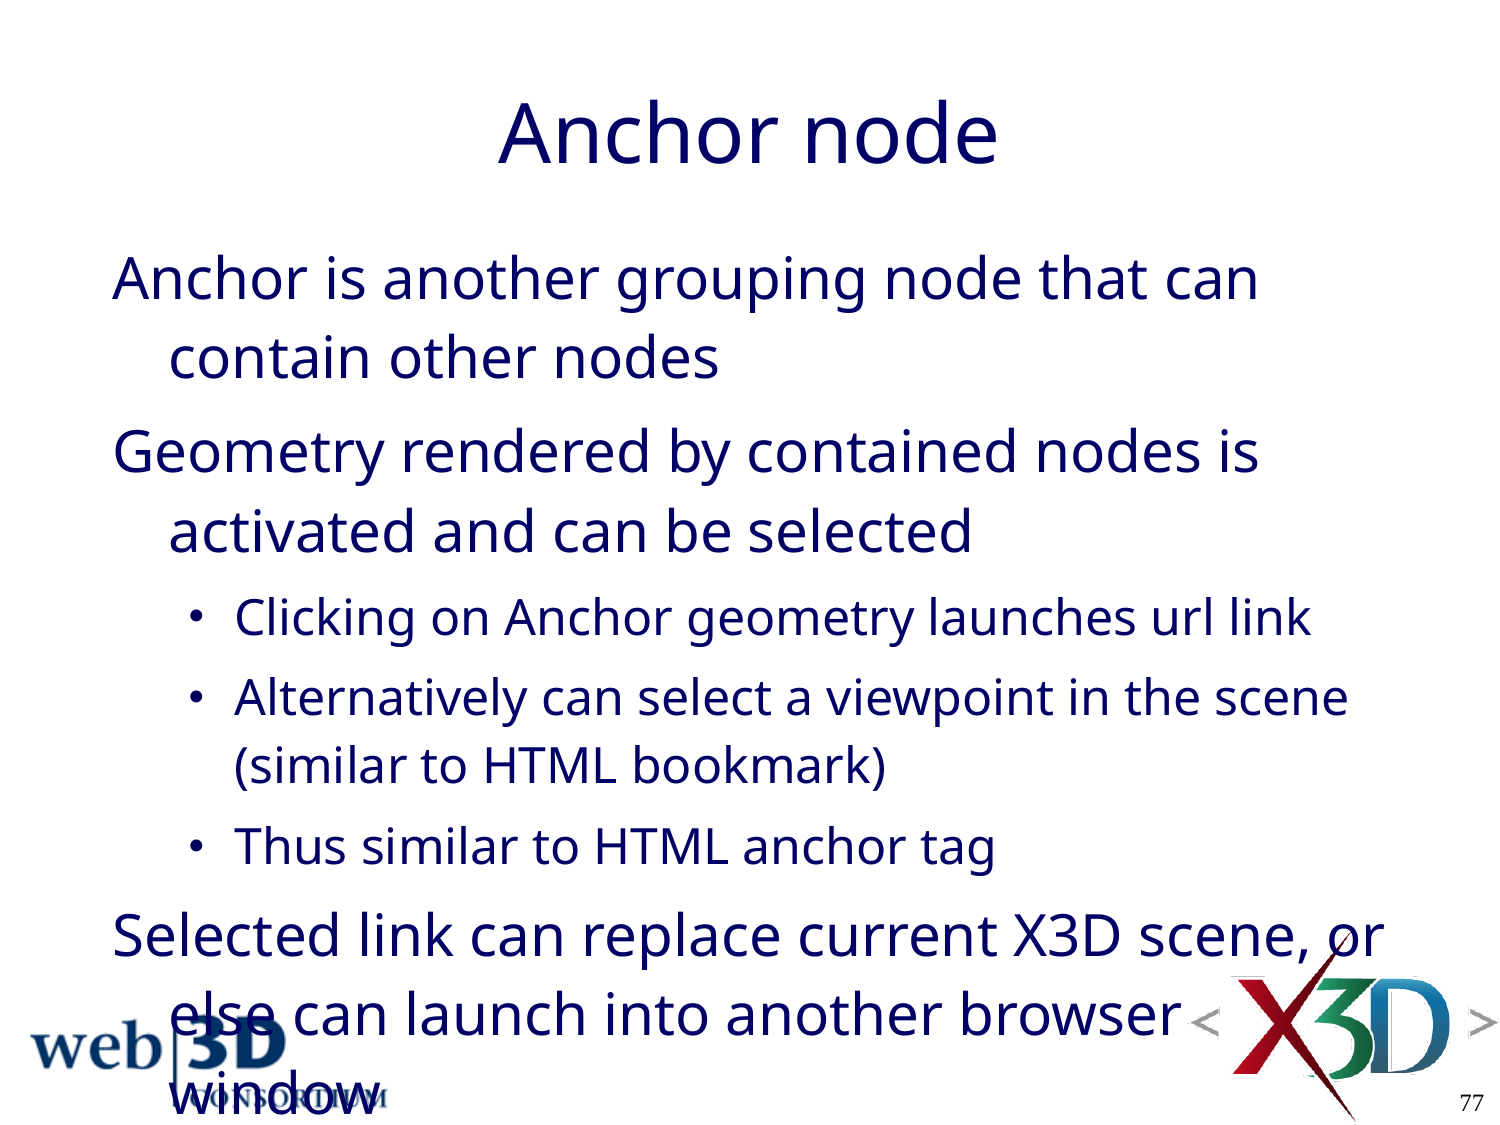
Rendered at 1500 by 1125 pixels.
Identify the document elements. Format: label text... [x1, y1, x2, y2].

title Anchor node [112, 37, 1388, 226]
picture [12, 998, 413, 1118]
list Anchor is another grouping node that can contain other nodes Geometry rendered by contained nodes is activated and can be selected Clicking on Anchor geometry launches url link Alternatively can select a viewpoint in the scene (similar to HTML bookmark) Thus similar to HTML anchor tag Selected link can replace current X3D scene, or else can launch into another browser window [112, 237, 1388, 986]
picture [1187, 926, 1500, 1125]
